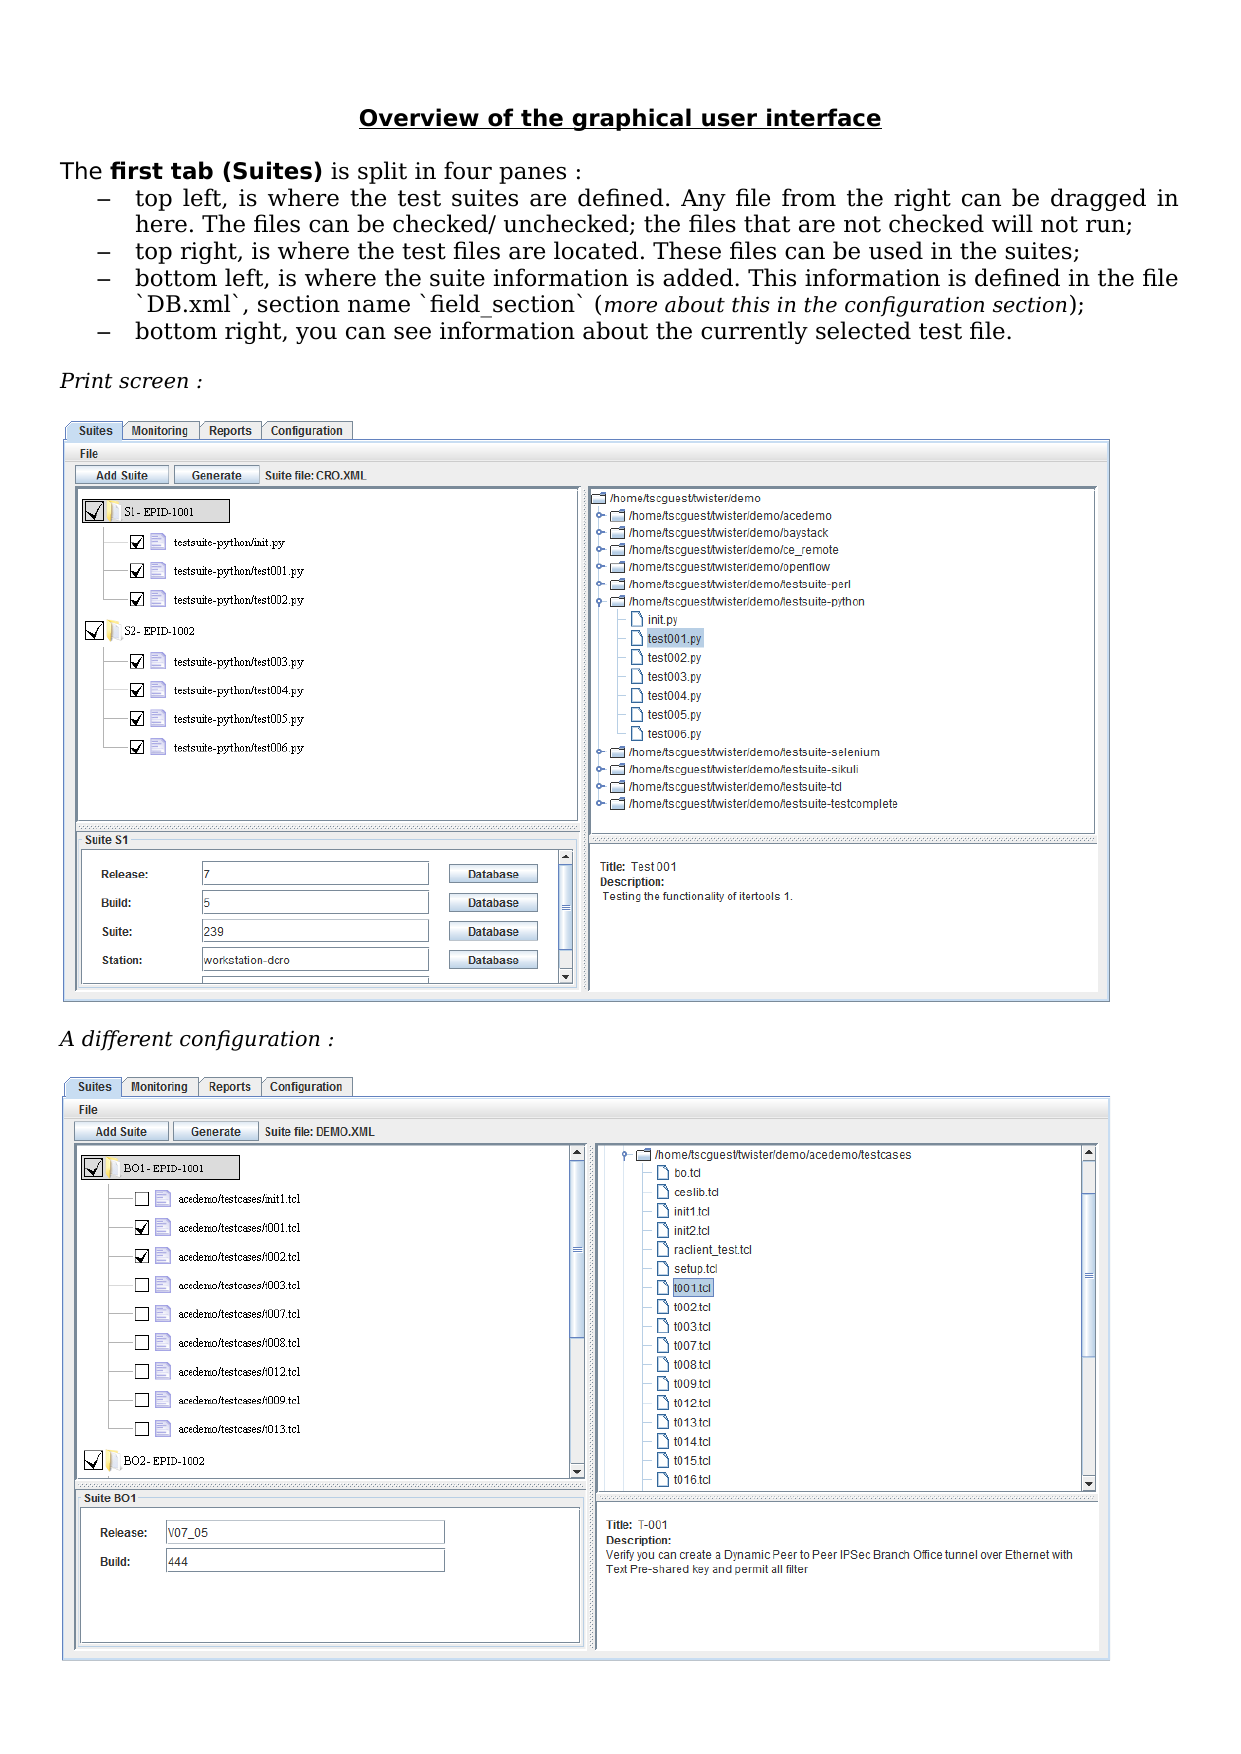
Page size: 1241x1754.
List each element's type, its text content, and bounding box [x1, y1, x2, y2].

text Overview of the graphical user interface [60, 105, 1181, 132]
list bottom left, is where the suite information is added. This information is defined in the file `DB.xml`, section name `field_section` (more about this in the configuration section); [97, 265, 1181, 318]
picture [60, 1075, 1110, 1661]
picture [60, 417, 1110, 1003]
text The first tab (Suites) is split in four panes : [60, 158, 1181, 185]
text Print screen : [60, 369, 1181, 393]
list top left, is where the test suites are defined. Any file from the right can be dragged in here. The files can be checked/ unchecked; the files that are not checked will not run; [97, 185, 1181, 238]
text A different configuration : [60, 1027, 1181, 1051]
list top right, is where the test files are located. These files can be used in the suites; [97, 238, 1181, 265]
list bottom right, you can see information about the currently selected test file. [97, 318, 1181, 345]
